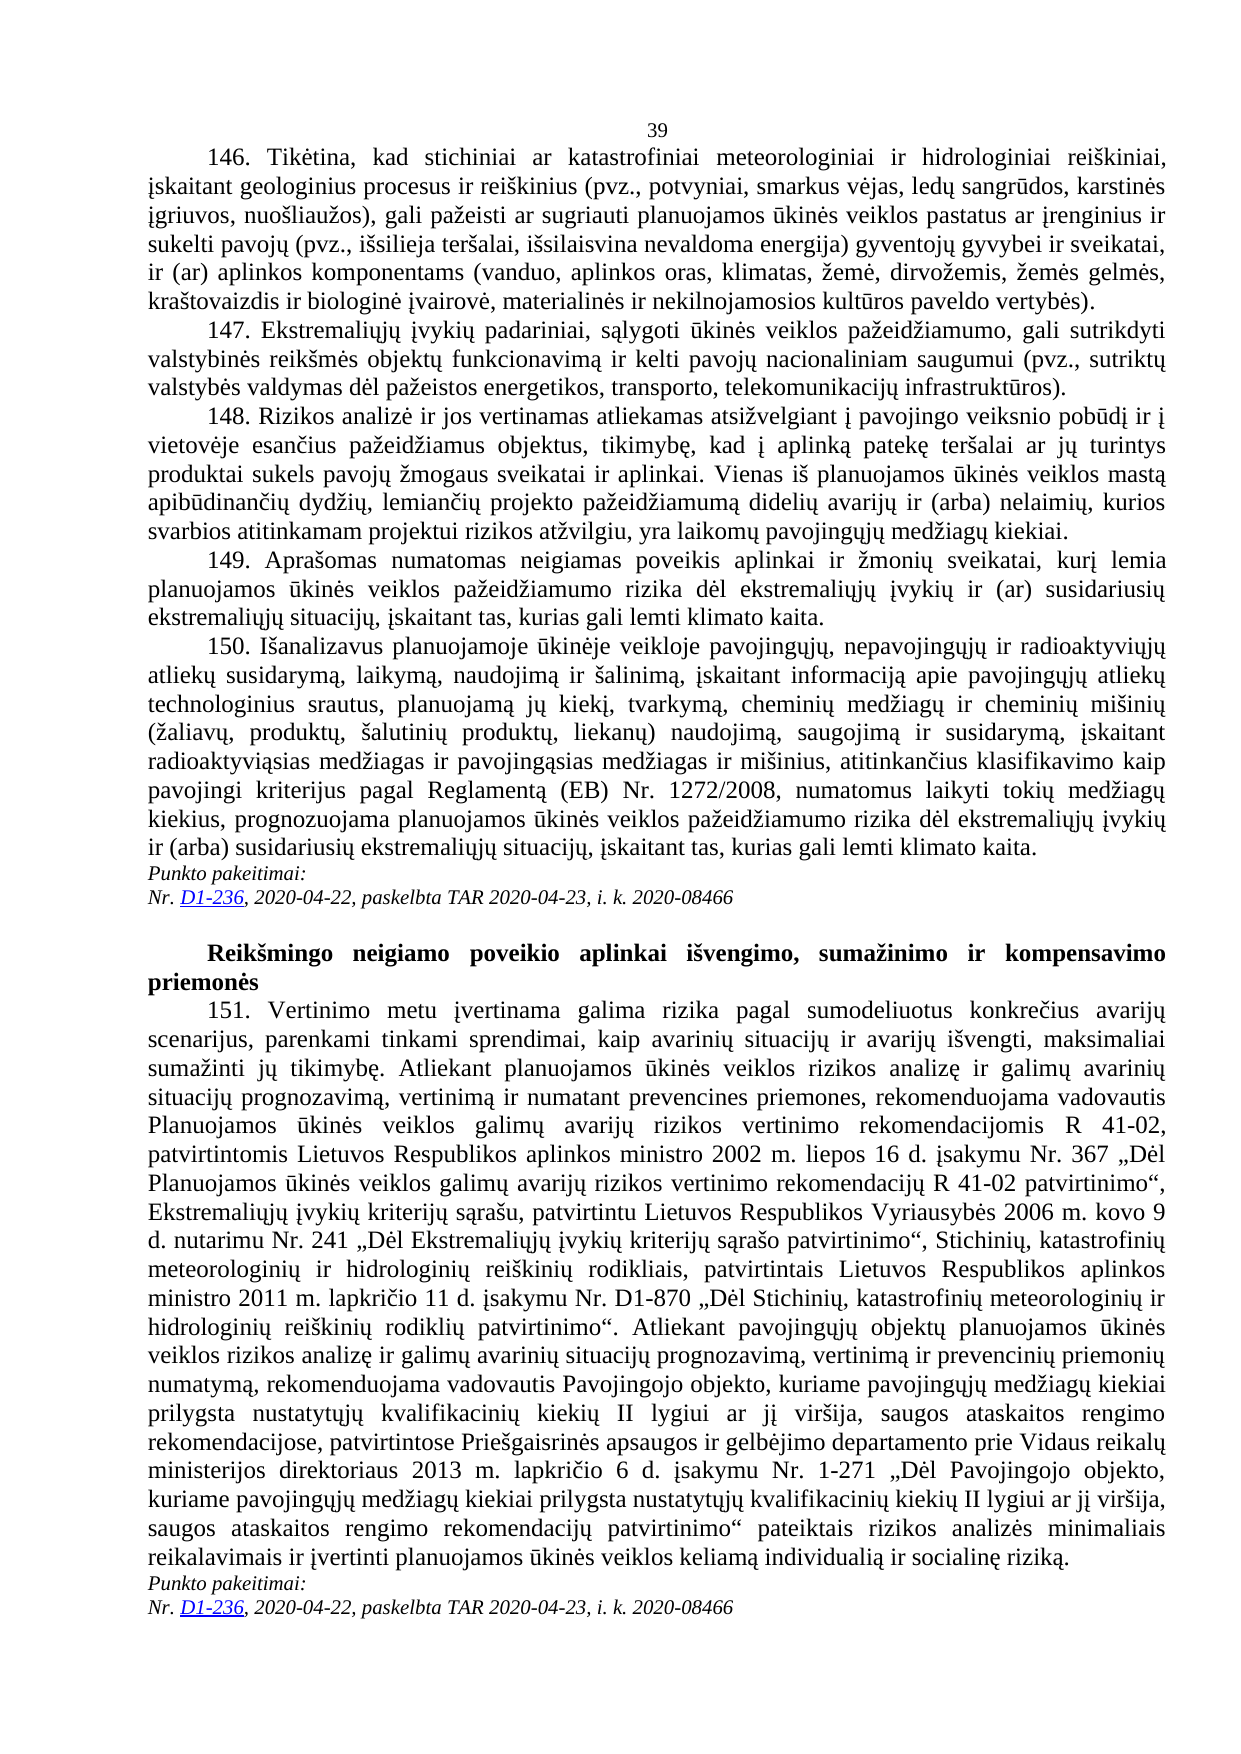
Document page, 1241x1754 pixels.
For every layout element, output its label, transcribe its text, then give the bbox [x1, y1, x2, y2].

text Punkto pakeitimai: [148, 861, 1167, 885]
text 146. Tikėtina, kad stichiniai ar katastrofiniai meteorologiniai ir hidrologiniai reiškiniai, įskaitant geologinius procesus ir reiškinius (pvz., potvyniai, smarkus vėjas, ledų sangrūdos, karstinės įgriuvos, nuošliaužos), gali pažeisti ar sugriauti planuojamos ūkinės veiklos pastatus ar įrenginius ir sukelti pavojų (pvz., išsilieja teršalai, išsilaisvina nevaldoma energija) gyventojų gyvybei ir sveikatai, ir (ar) aplinkos komponentams (vanduo, aplinkos oras, klimatas, žemė, dirvožemis, žemės gelmės, kraštovaizdis ir biologinė įvairovė, materialinės ir nekilnojamosios kultūros paveldo vertybės). [148, 142, 1167, 315]
text Punkto pakeitimai: [148, 1571, 1167, 1594]
text 148. Rizikos analizė ir jos vertinamas atliekamas atsižvelgiant į pavojingo veiksnio pobūdį ir į vietovėje esančius pažeidžiamus objektus, tikimybę, kad į aplinką patekę teršalai ar jų turintys produktai sukels pavojų žmogaus sveikatai ir aplinkai. Vienas iš planuojamos ūkinės veiklos mastą apibūdinančių dydžių, lemiančių projekto pažeidžiamumą didelių avarijų ir (arba) nelaimių, kurios svarbios atitinkamam projektui rizikos atžvilgiu, yra laikomų pavojingųjų medžiagų kiekiai. [148, 401, 1167, 545]
text Reikšmingo neigiamo poveikio aplinkai išvengimo, sumažinimo ir kompensavimo priemonės [148, 938, 1167, 996]
text Nr. D1-236, 2020-04-22, paskelbta TAR 2020-04-23, i. k. 2020-08466 [148, 885, 1167, 909]
text 150. Išanalizavus planuojamoje ūkinėje veikloje pavojingųjų, nepavojingųjų ir radioaktyviųjų atliekų susidarymą, laikymą, naudojimą ir šalinimą, įskaitant informaciją apie pavojingųjų atliekų technologinius srautus, planuojamą jų kiekį, tvarkymą, cheminių medžiagų ir cheminių mišinių (žaliavų, produktų, šalutinių produktų, liekanų) naudojimą, saugojimą ir susidarymą, įskaitant radioaktyviąsias medžiagas ir pavojingąsias medžiagas ir mišinius, atitinkančius klasifikavimo kaip pavojingi kriterijus pagal Reglamentą (EB) Nr. 1272/2008, numatomus laikyti tokių medžiagų kiekius, prognozuojama planuojamos ūkinės veiklos pažeidžiamumo rizika dėl ekstremaliųjų įvykių ir (arba) susidariusių ekstremaliųjų situacijų, įskaitant tas, kurias gali lemti klimato kaita. [148, 631, 1167, 861]
text 149. Aprašomas numatomas neigiamas poveikis aplinkai ir žmonių sveikatai, kurį lemia planuojamos ūkinės veiklos pažeidžiamumo rizika dėl ekstremaliųjų įvykių ir (ar) susidariusių ekstremaliųjų situacijų, įskaitant tas, kurias gali lemti klimato kaita. [148, 545, 1167, 631]
text 151. Vertinimo metu įvertinama galima rizika pagal sumodeliuotus konkrečius avarijų scenarijus, parenkami tinkami sprendimai, kaip avarinių situacijų ir avarijų išvengti, maksimaliai sumažinti jų tikimybę. Atliekant planuojamos ūkinės veiklos rizikos analizę ir galimų avarinių situacijų prognozavimą, vertinimą ir numatant prevencines priemones, rekomenduojama vadovautis Planuojamos ūkinės veiklos galimų avarijų rizikos vertinimo rekomendacijomis R 41-02, patvirtintomis Lietuvos Respublikos aplinkos ministro 2002 m. liepos 16 d. įsakymu Nr. 367 „Dėl Planuojamos ūkinės veiklos galimų avarijų rizikos vertinimo rekomendacijų R 41-02 patvirtinimo“, Ekstremaliųjų įvykių kriterijų sąrašu, patvirtintu Lietuvos Respublikos Vyriausybės 2006 m. kovo 9 d. nutarimu Nr. 241 „Dėl Ekstremaliųjų įvykių kriterijų sąrašo patvirtinimo“, Stichinių, katastrofinių meteorologinių ir hidrologinių reiškinių rodikliais, patvirtintais Lietuvos Respublikos aplinkos ministro 2011 m. lapkričio 11 d. įsakymu Nr. D1-870 „Dėl Stichinių, katastrofinių meteorologinių ir hidrologinių reiškinių rodiklių patvirtinimo“. Atliekant pavojingųjų objektų planuojamos ūkinės veiklos rizikos analizę ir galimų avarinių situacijų prognozavimą, vertinimą ir prevencinių priemonių numatymą, rekomenduojama vadovautis Pavojingojo objekto, kuriame pavojingųjų medžiagų kiekiai prilygsta nustatytųjų kvalifikacinių kiekių II lygiui ar jį viršija, saugos ataskaitos rengimo rekomendacijose, patvirtintose Priešgaisrinės apsaugos ir gelbėjimo departamento prie Vidaus reikalų ministerijos direktoriaus 2013 m. lapkričio 6 d. įsakymu Nr. 1-271 „Dėl Pavojingojo objekto, kuriame pavojingųjų medžiagų kiekiai prilygsta nustatytųjų kvalifikacinių kiekių II lygiui ar jį viršija, saugos ataskaitos rengimo rekomendacijų patvirtinimo“ pateiktais rizikos analizės minimaliais reikalavimais ir įvertinti planuojamos ūkinės veiklos keliamą individualią ir socialinę riziką. [148, 996, 1167, 1571]
text Nr. D1-236, 2020-04-22, paskelbta TAR 2020-04-23, i. k. 2020-08466 [148, 1594, 1167, 1619]
text 147. Ekstremaliųjų įvykių padariniai, sąlygoti ūkinės veiklos pažeidžiamumo, gali sutrikdyti valstybinės reikšmės objektų funkcionavimą ir kelti pavojų nacionaliniam saugumui (pvz., sutriktų valstybės valdymas dėl pažeistos energetikos, transporto, telekomunikacijų infrastruktūros). [148, 315, 1167, 401]
